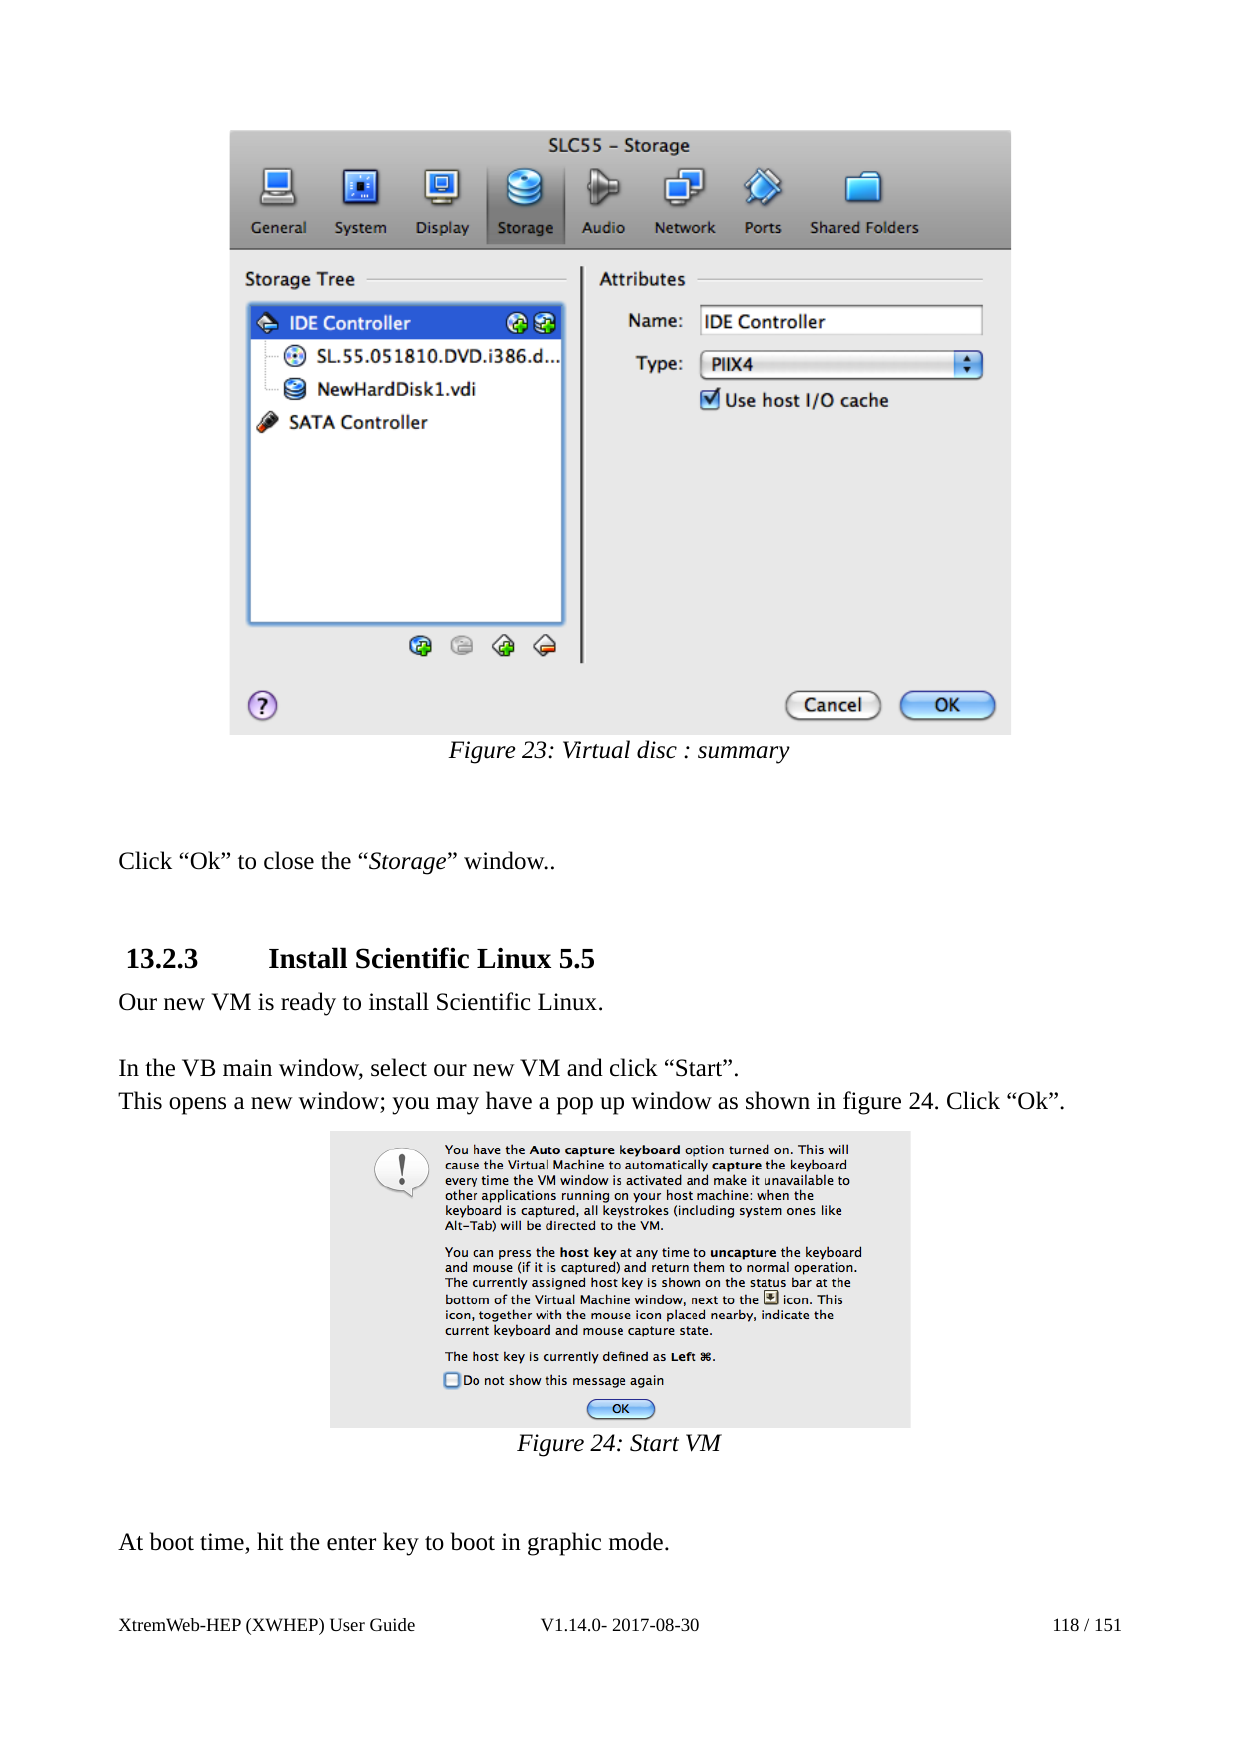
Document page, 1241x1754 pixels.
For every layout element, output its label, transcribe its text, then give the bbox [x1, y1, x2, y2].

picture [330, 1131, 911, 1428]
text Our new VM is ready to install Scientific Linux. [118, 987, 1122, 1016]
picture [229, 130, 1012, 735]
text Click “Ok” to close the “Storage” window.. [118, 846, 1122, 875]
text Figure 24: Start VM [330, 1428, 911, 1456]
text At boot time, hit the enter key to boot in graphic mode. [118, 1527, 1122, 1555]
text This opens a new window; you may have a pop up window as shown in figure 24. Click “Ok”. [118, 1086, 1122, 1115]
text In the VB main window, select our new VM and click “Start”. [118, 1053, 1122, 1082]
text Figure 23: Virtual disc : summary [229, 735, 1011, 764]
subtitle Install Scientific Linux 5.5 [118, 941, 1122, 975]
